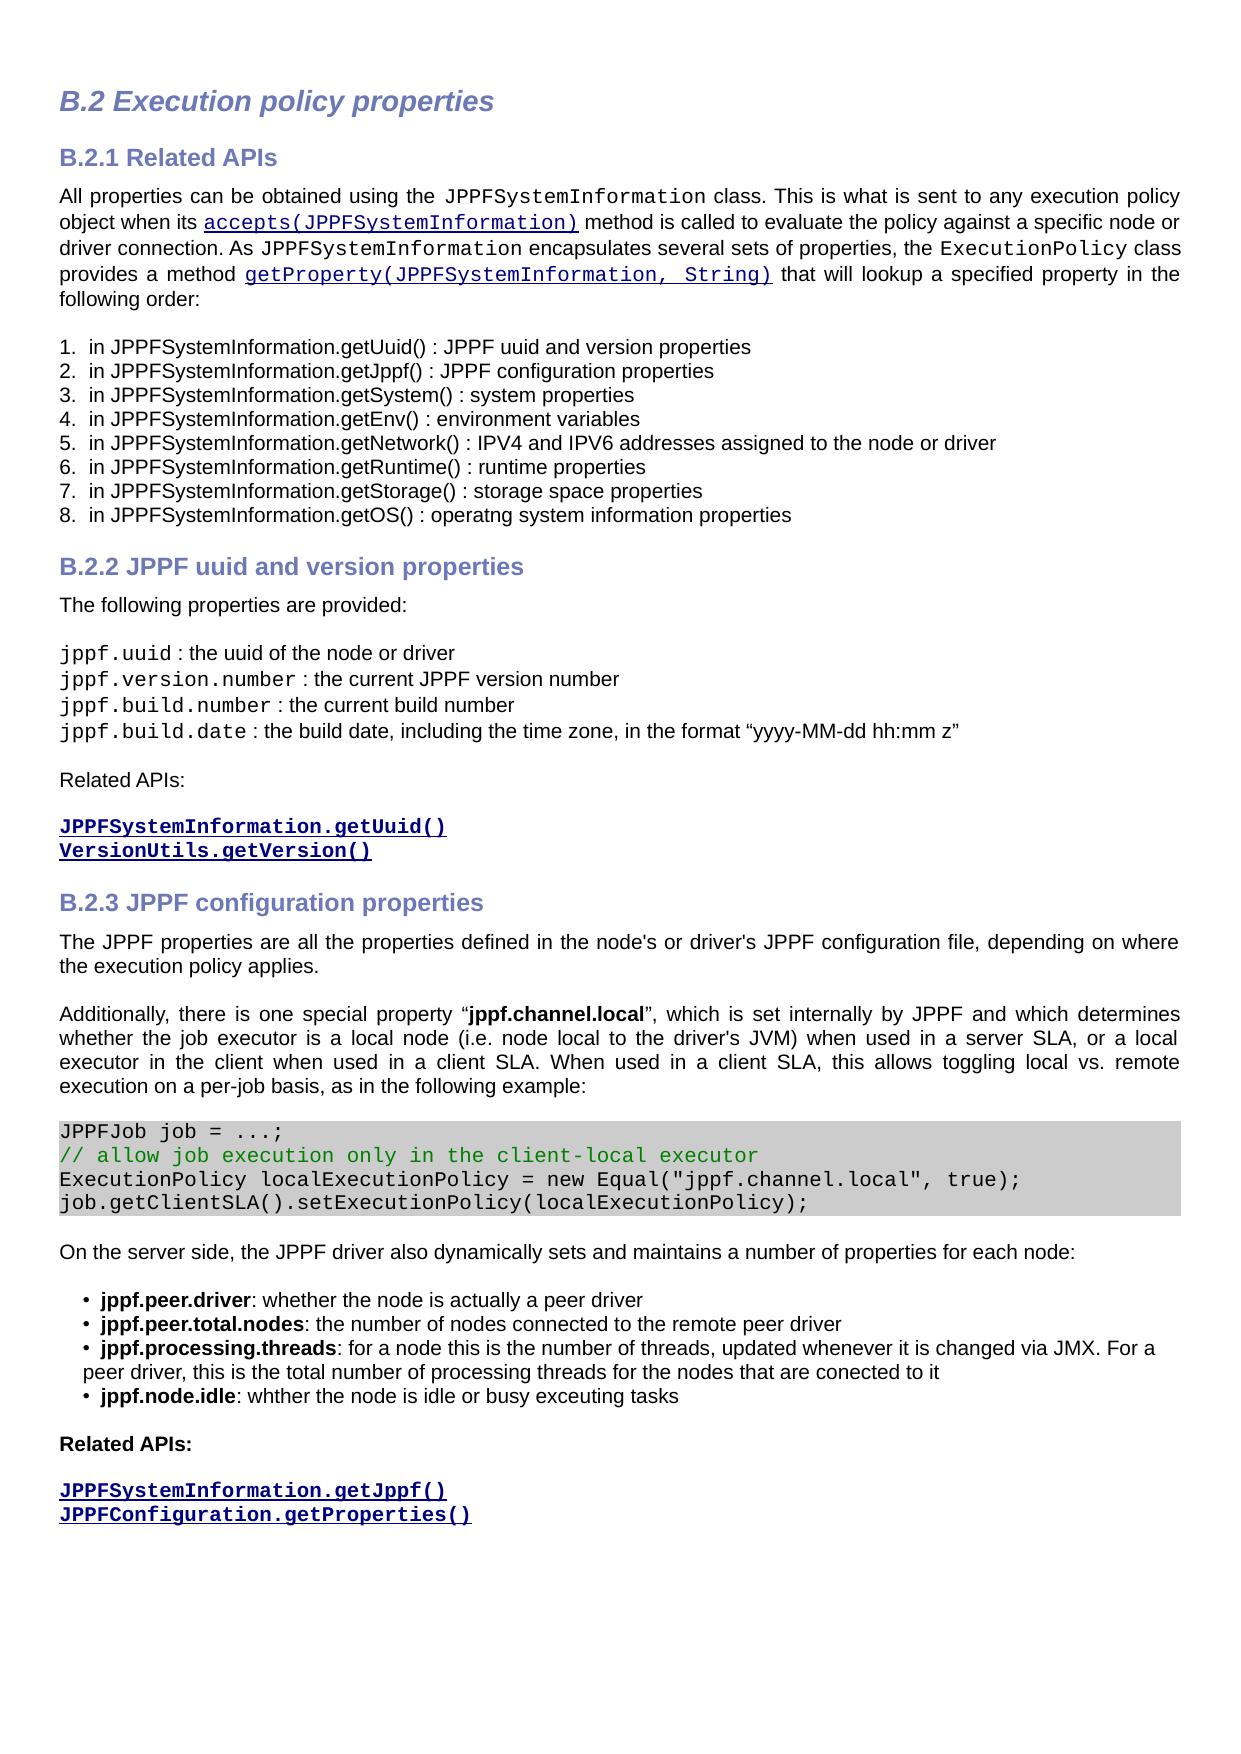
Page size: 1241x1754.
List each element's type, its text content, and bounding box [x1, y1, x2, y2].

list jppf.peer.driver: whether the node is actually a peer driver [83, 1288, 1181, 1312]
list jppf.processing.threads: for a node this is the number of threads, updated whenever it is changed via JMX. For a peer driver, this is the total number of processing threads for the nodes that are conected to it [83, 1336, 1181, 1384]
list in JPPFSystemInformation.getSystem() : system properties [59, 383, 1181, 407]
text ExecutionPolicy localExecutionPolicy = new Equal("jppf.channel.local", true); [59, 1169, 1181, 1192]
text All properties can be obtained using the JPPFSystemInformation class. This is what is sent to any execution policy object when its accepts(JPPFSystemInformation) method is called to evaluate the policy against a specific node or driver connection. As JPPFSystemInformation encapsulates several sets of properties, the ExecutionPolicy class provides a method getProperty(JPPFSystemInformation, String) that will lookup a specified property in the following order: [59, 184, 1181, 311]
subtitle Execution policy properties [59, 84, 1181, 118]
text Related APIs: [59, 768, 1181, 792]
text JPPFJob job = ...; [59, 1121, 1181, 1145]
text jppf.version.number : the current JPPF version number [59, 667, 1181, 693]
text jppf.build.number : the current build number [59, 693, 1181, 718]
text jppf.build.date : the build date, including the time zone, in the format “yyyy-MM-dd hh:mm z” [59, 718, 1181, 744]
text jppf.uuid : the uuid of the node or driver [59, 641, 1181, 667]
list in JPPFSystemInformation.getUuid() : JPPF uuid and version properties [59, 335, 1181, 359]
text JPPFSystemInformation.getJppf() [59, 1480, 1181, 1503]
text Related APIs: [59, 1432, 1181, 1456]
list in JPPFSystemInformation.getNetwork() : IPV4 and IPV6 addresses assigned to the node or driver [59, 431, 1181, 455]
list in JPPFSystemInformation.getStorage() : storage space properties [59, 479, 1181, 503]
text JPPFConfiguration.getProperties() [59, 1503, 1181, 1527]
subtitle JPPF uuid and version properties [59, 552, 1181, 581]
subtitle JPPF configuration properties [59, 888, 1181, 917]
text The JPPF properties are all the properties defined in the node's or driver's JPPF configuration file, depending on where the execution policy applies. [59, 930, 1181, 978]
text Additionally, there is one special property “jppf.channel.local”, which is set internally by JPPF and which determines whether the job executor is a local node (i.e. node local to the driver's JVM) when used in a server SLA, or a local executor in the client when used in a client SLA. When used in a client SLA, this allows toggling local vs. remote execution on a per-job basis, as in the following example: [59, 1002, 1181, 1097]
text The following properties are provided: [59, 593, 1181, 617]
list jppf.peer.total.nodes: the number of nodes connected to the remote peer driver [83, 1312, 1181, 1336]
list in JPPFSystemInformation.getRuntime() : runtime properties [59, 455, 1181, 479]
text // allow job execution only in the client-local executor [59, 1145, 1181, 1169]
list jppf.node.idle: whther the node is idle or busy exceuting tasks [83, 1384, 1181, 1408]
text JPPFSystemInformation.getUuid() [59, 816, 1181, 840]
list in JPPFSystemInformation.getOS() : operatng system information properties [59, 503, 1181, 527]
text On the server side, the JPPF driver also dynamically sets and maintains a number of properties for each node: [59, 1240, 1181, 1264]
list in JPPFSystemInformation.getJppf() : JPPF configuration properties [59, 359, 1181, 383]
subtitle Related APIs [59, 143, 1181, 171]
text job.getClientSLA().setExecutionPolicy(localExecutionPolicy); [59, 1192, 1181, 1216]
list in JPPFSystemInformation.getEnv() : environment variables [59, 407, 1181, 431]
text VersionUtils.getVersion() [59, 840, 1181, 863]
